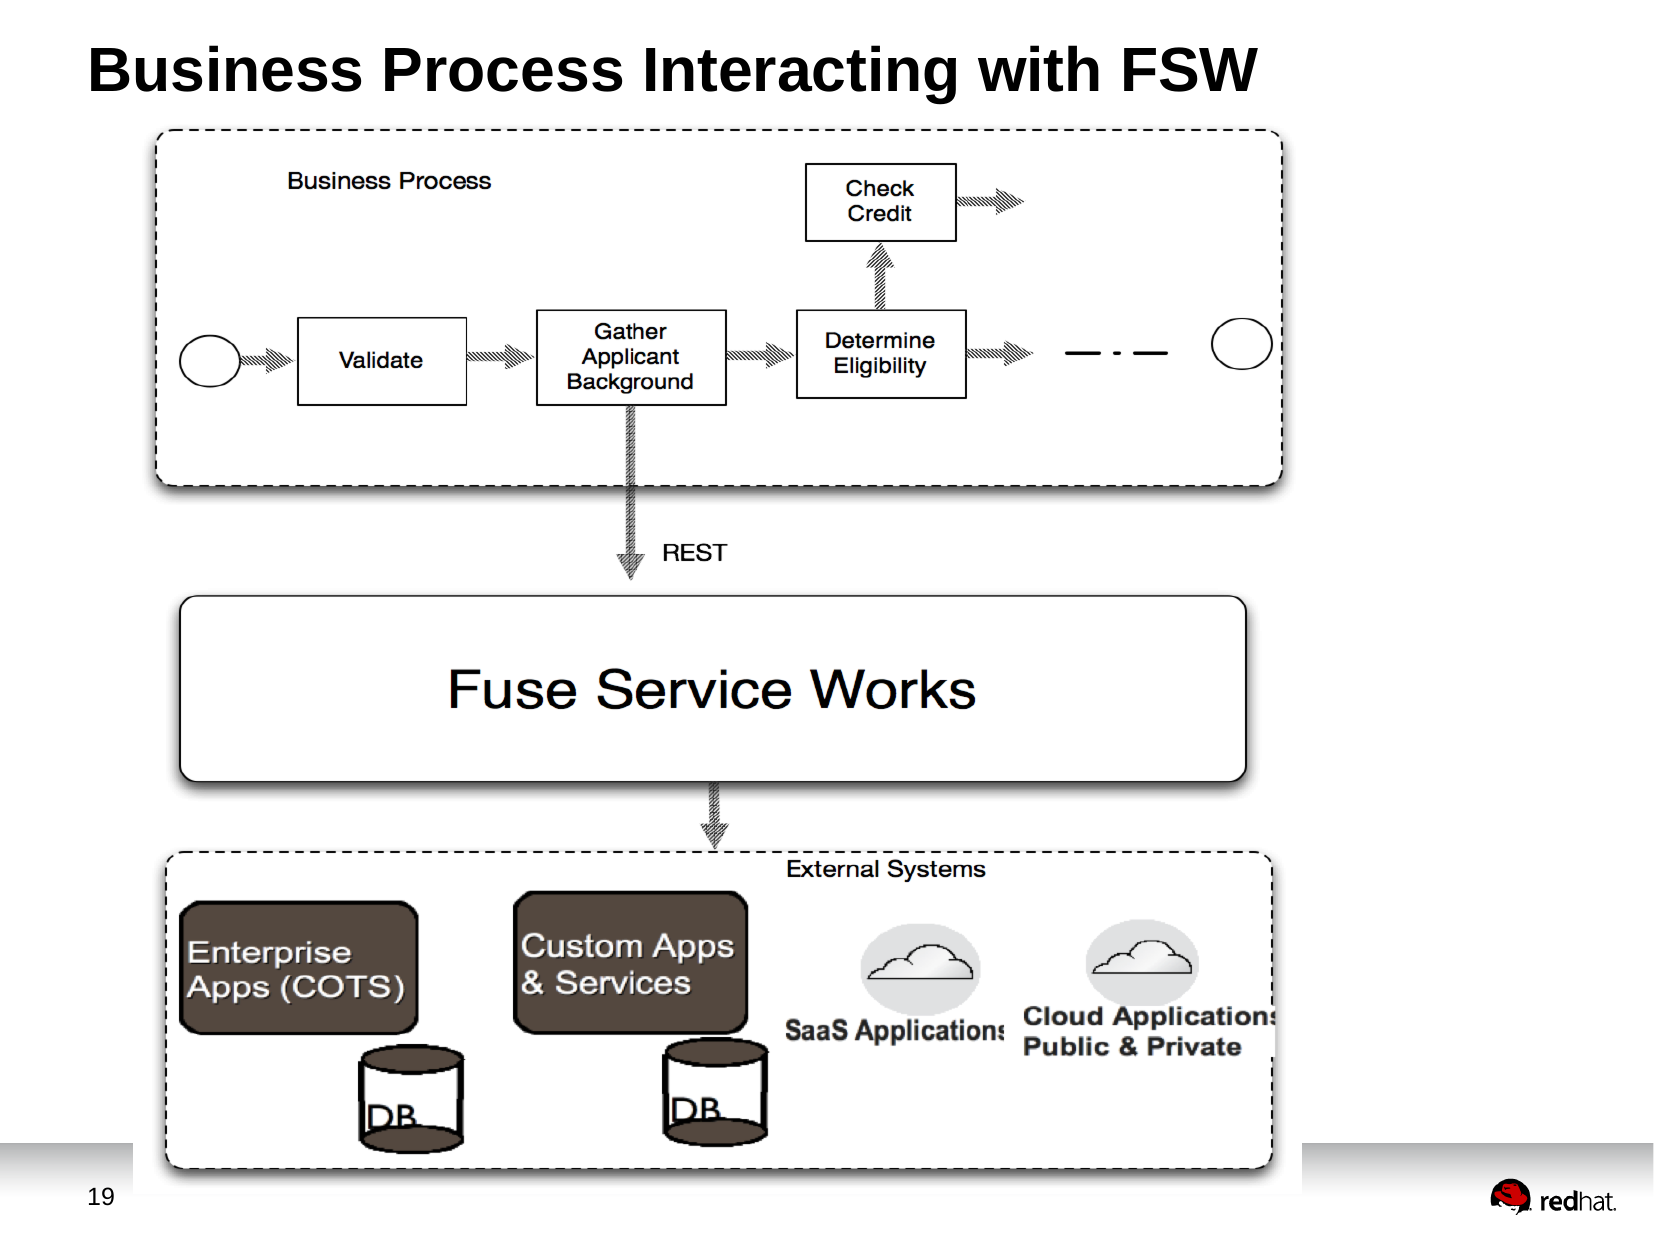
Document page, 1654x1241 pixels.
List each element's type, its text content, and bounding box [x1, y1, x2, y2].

title Business Process Interacting with FSW [86, 27, 1576, 109]
picture [0, 116, 1654, 1241]
